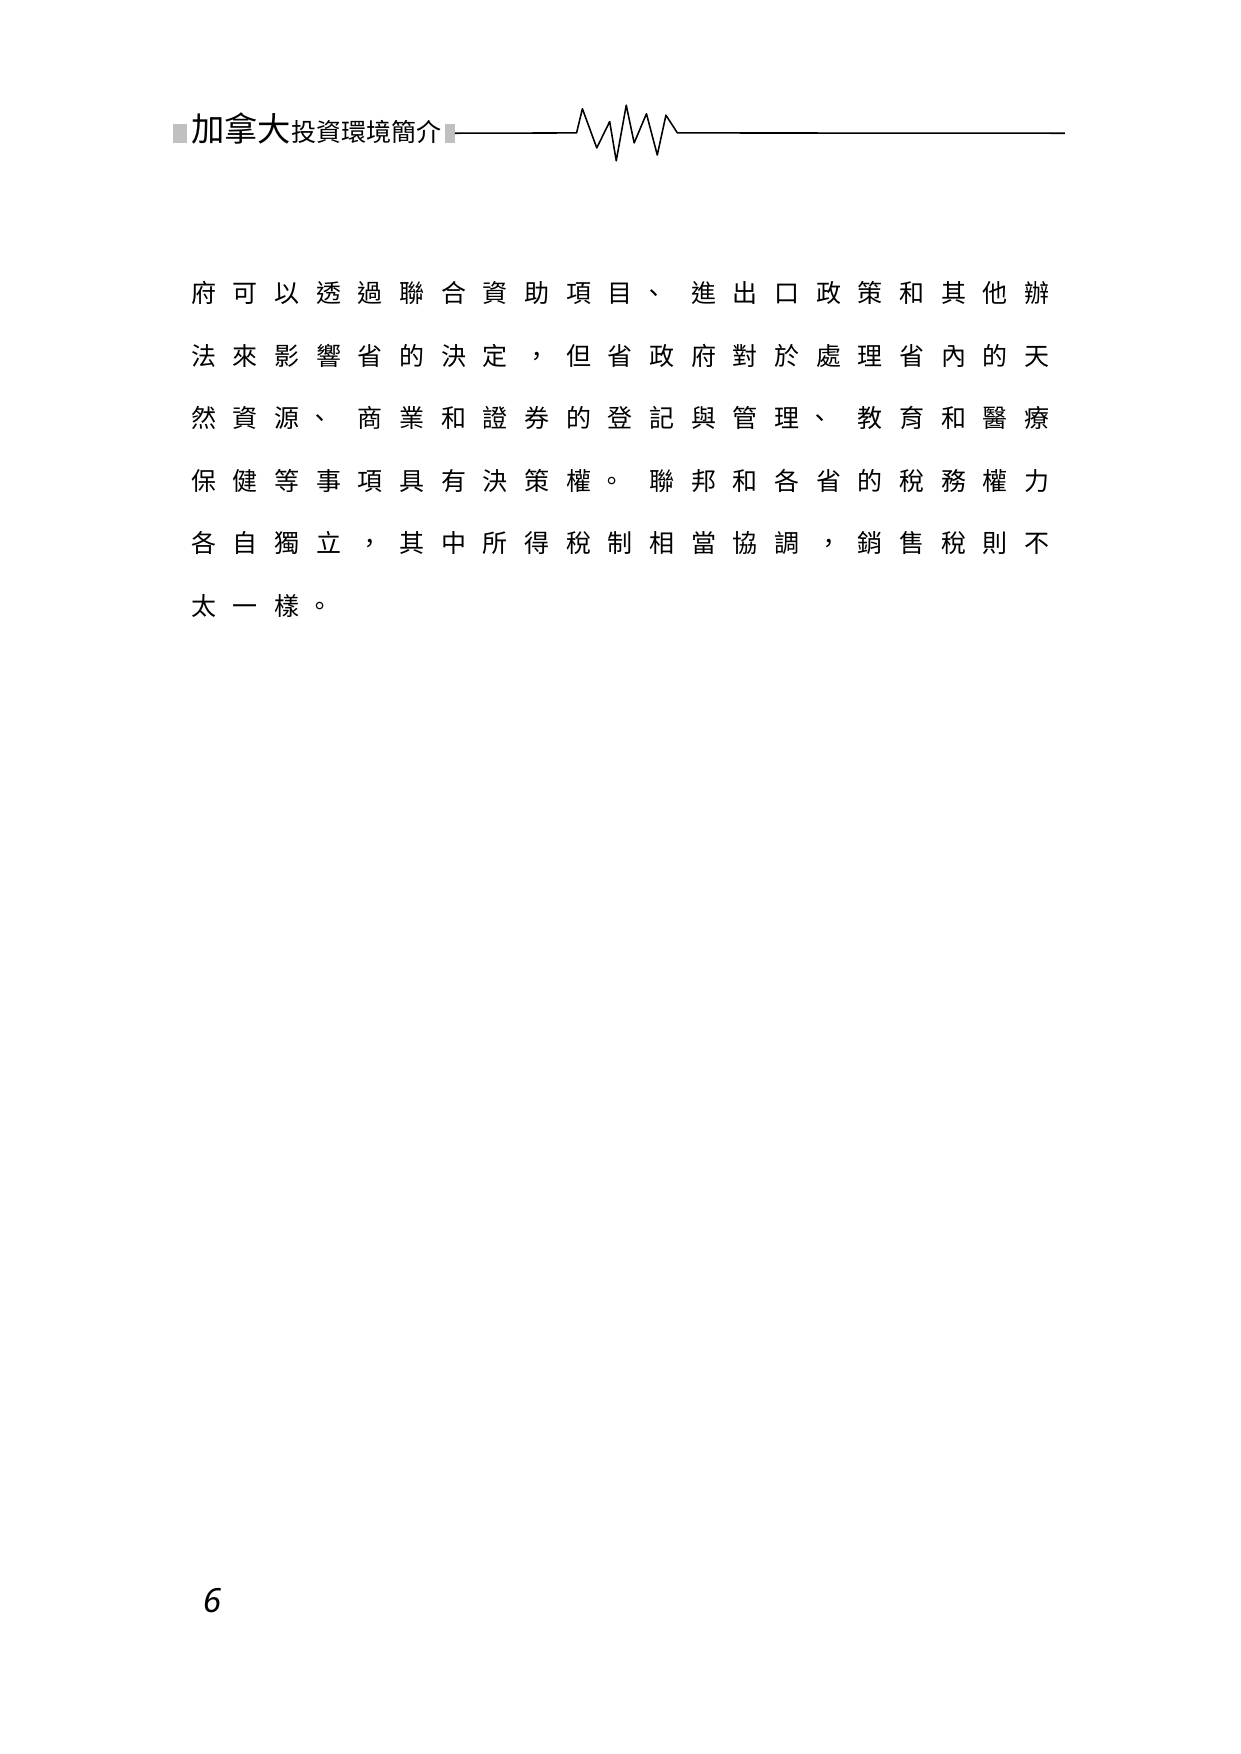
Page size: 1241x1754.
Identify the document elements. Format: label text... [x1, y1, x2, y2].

text 府可以透過聯合資助項目、進出口政策和其他辦法來影響省的決定，但省政府對於處理省內的天然資源、商業和證券的登記與管理、教育和醫療保健等事項具有決策權。聯邦和各省的稅務權力各自獨立，其中所得稅制相當協調，銷售稅則不太一樣。 [183, 250, 1058, 625]
